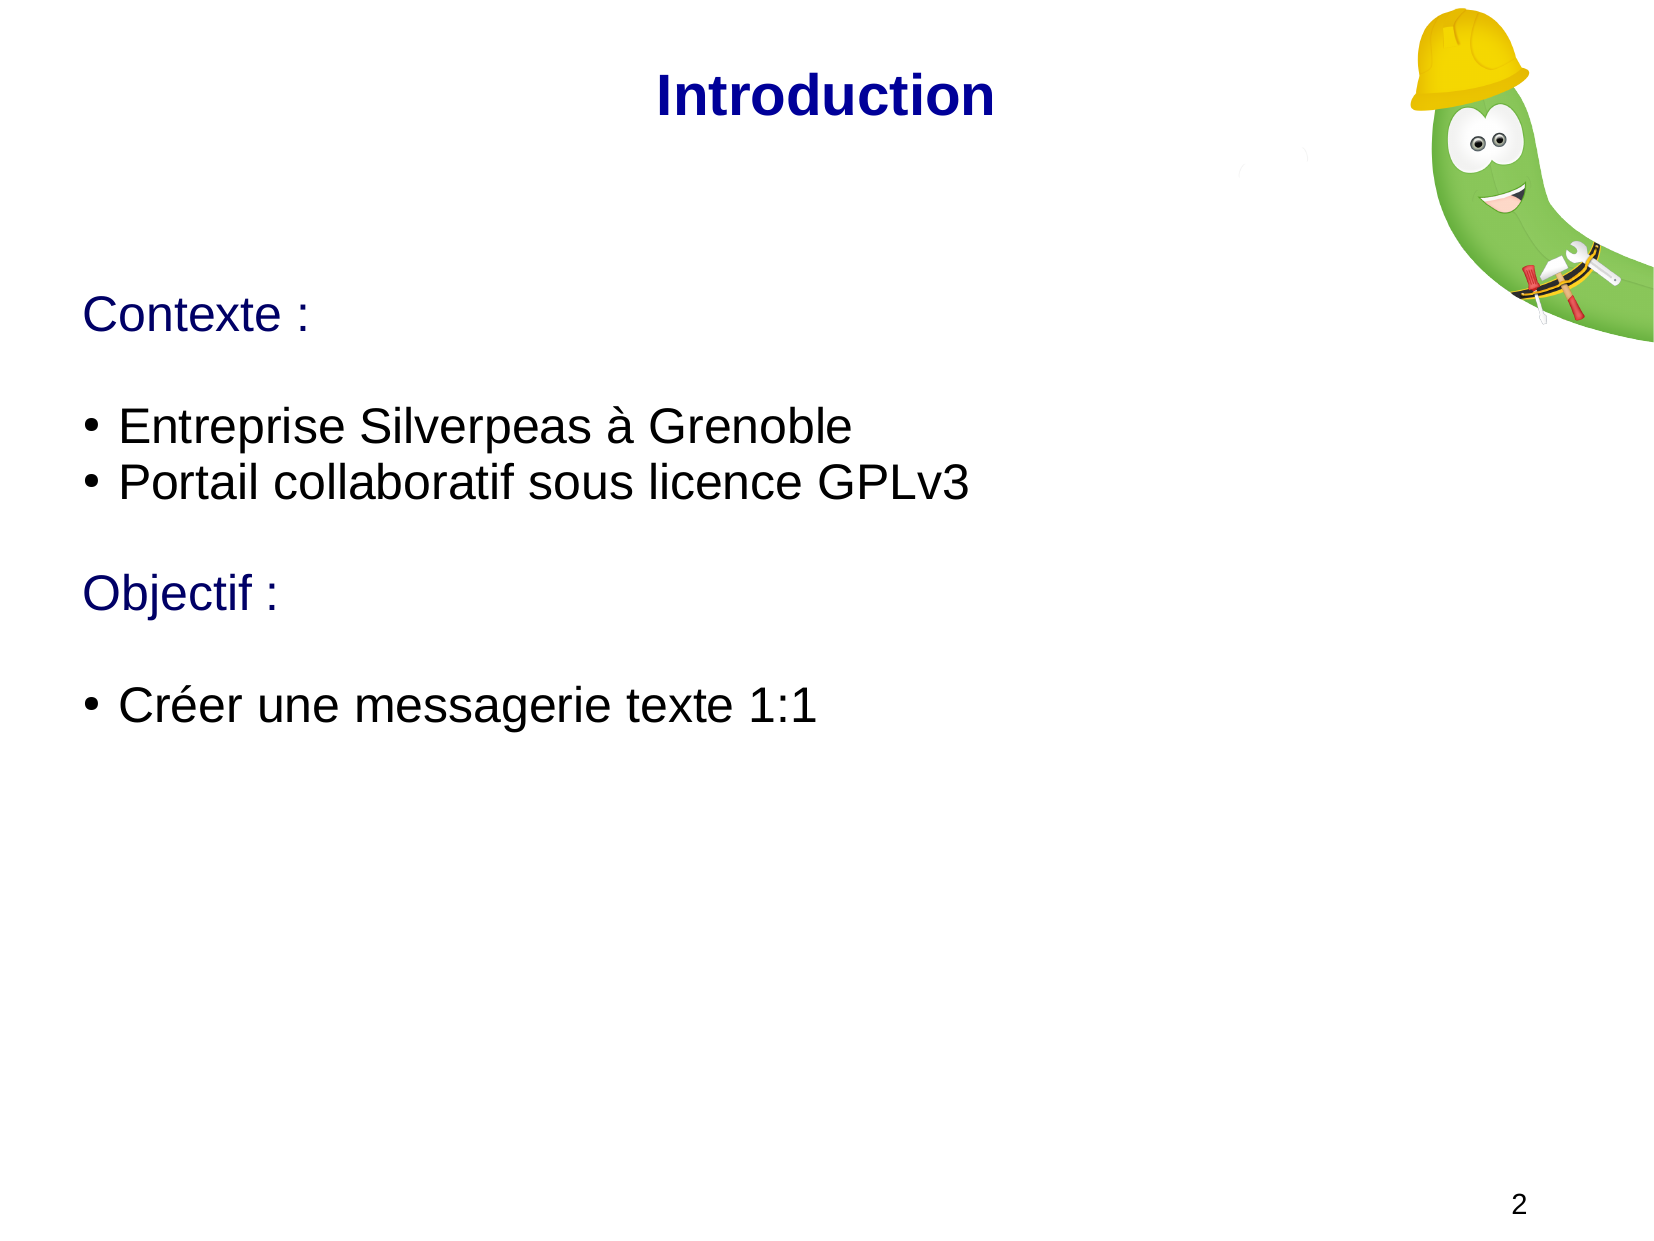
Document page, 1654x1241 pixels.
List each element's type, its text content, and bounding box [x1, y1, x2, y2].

title Introduction [82, 49, 1571, 142]
picture [1238, 0, 1654, 355]
subtitle Contexte : Entreprise Silverpeas à Grenoble Portail collaboratif sous licence GPLv3 Objectif : Créer une messagerie texte 1:1 [82, 177, 1571, 1010]
